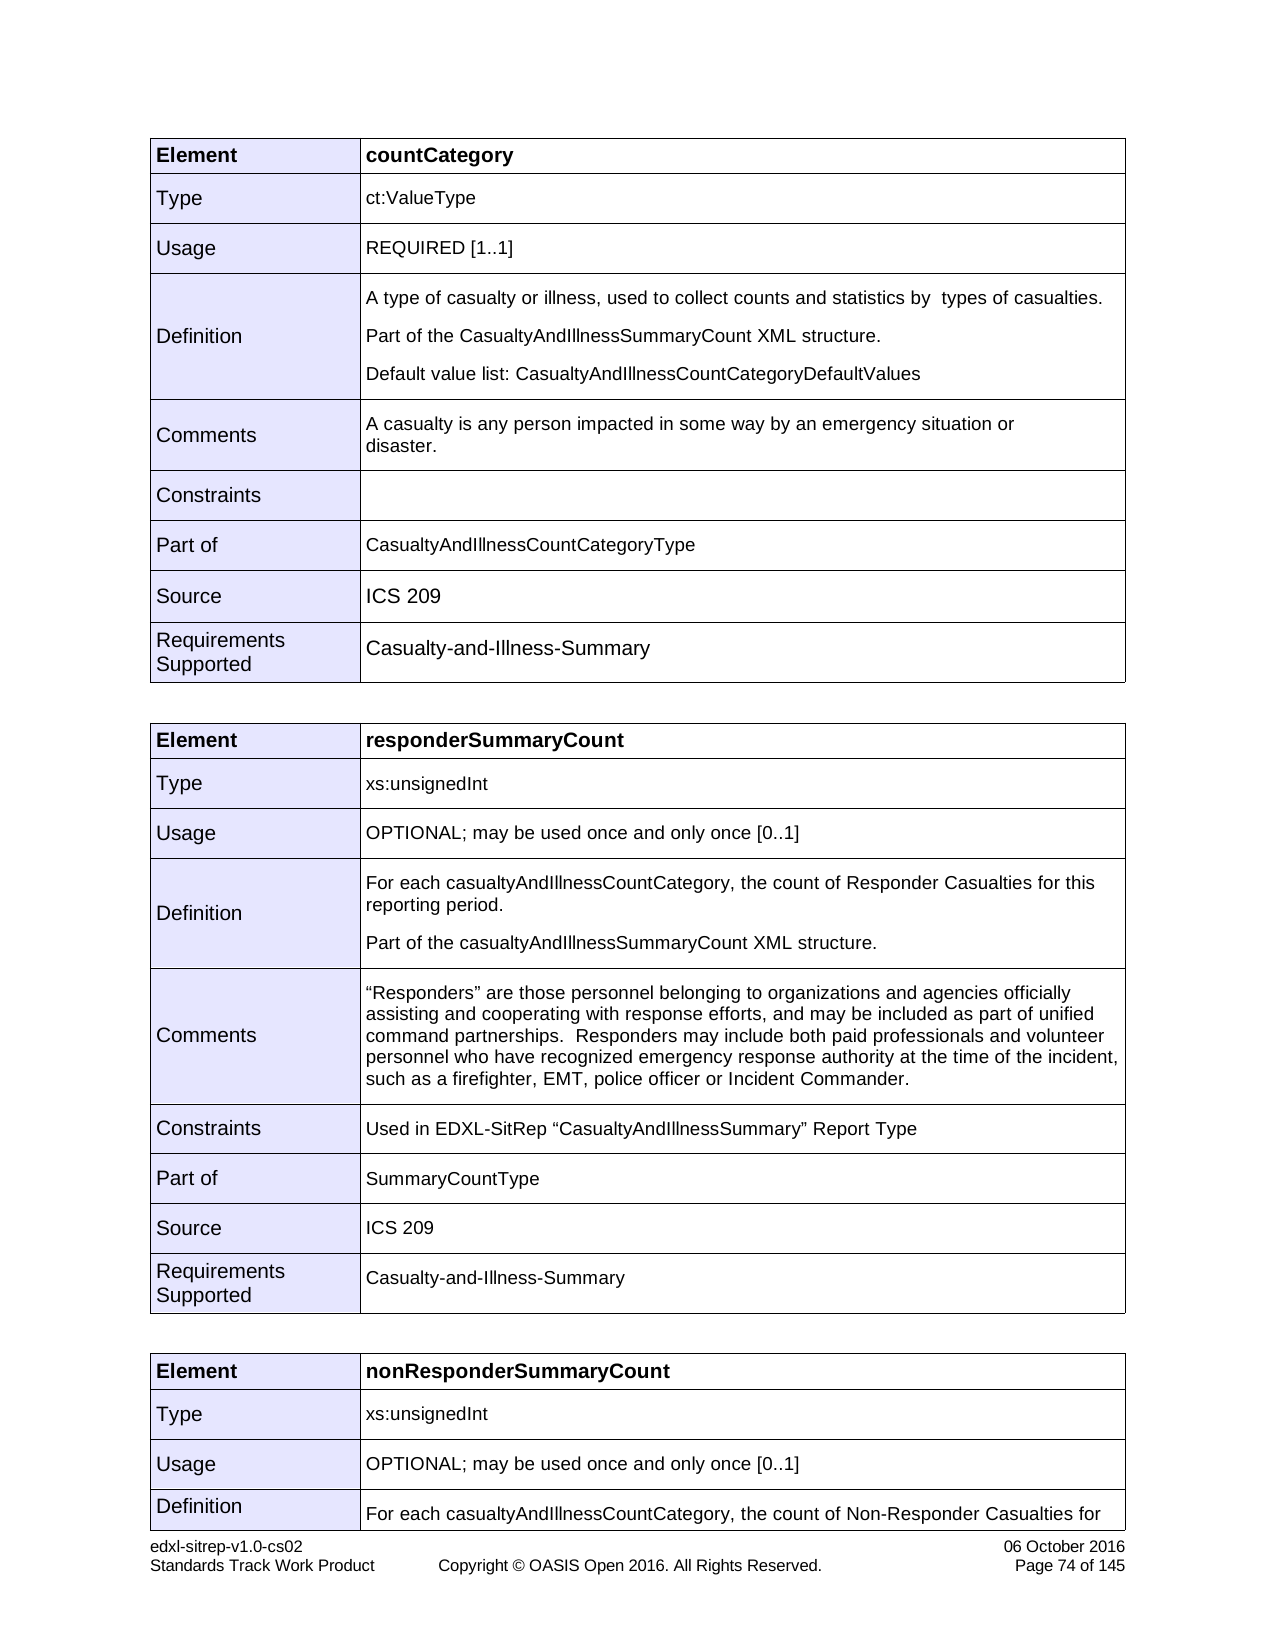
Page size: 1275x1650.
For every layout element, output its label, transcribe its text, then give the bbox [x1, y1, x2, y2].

table_cell SummaryCountType [361, 1154, 1125, 1203]
table_cell Requirements Supported [151, 1254, 360, 1312]
table_cell REQUIRED [1..1] [361, 224, 1125, 273]
table_cell Casualty-and-Illness-Summary [361, 623, 1125, 682]
table_cell OPTIONAL; may be used once and only once [0..1] [361, 809, 1125, 858]
table_cell Casualty-and-Illness-Summary [361, 1254, 1125, 1312]
table_header responderSummaryCount [361, 724, 1125, 758]
table_cell Definition [151, 1490, 360, 1530]
table_cell CasualtyAndIllnessCountCategoryType [361, 521, 1125, 570]
table_cell Usage [151, 809, 360, 858]
table_cell Comments [151, 969, 360, 1103]
table_cell Usage [151, 224, 360, 273]
table_header countCategory [361, 139, 1125, 173]
table_cell ct:ValueType [361, 174, 1125, 223]
table_header Element [151, 139, 360, 173]
table_cell ICS 209 [361, 1204, 1125, 1253]
table_cell Source [151, 571, 360, 622]
table_cell Requirements Supported [151, 623, 360, 682]
table_cell For each casualtyAndIllnessCountCategory, the count of Non-Responder Casualties for [361, 1490, 1125, 1530]
table_cell Source [151, 1204, 360, 1253]
table_cell Definition [151, 859, 360, 967]
table_cell ICS 209 [361, 571, 1125, 622]
table_cell For each casualtyAndIllnessCountCategory, the count of Responder Casualties for this reporting period. Part of the casualtyAndIllnessSummaryCount XML structure. [361, 859, 1125, 967]
table_cell xs:unsignedInt [361, 1390, 1125, 1439]
table_cell Type [151, 759, 360, 808]
table_cell Part of [151, 521, 360, 570]
table_cell A casualty is any person impacted in some way by an emergency situation or disaster. [361, 400, 1125, 470]
table_cell Type [151, 1390, 360, 1439]
table_cell Definition [151, 274, 360, 399]
table_cell A type of casualty or illness, used to collect counts and statistics by types of casualties. Part of the CasualtyAndIllnessSummaryCount XML structure. Default value list: CasualtyAndIllnessCountCategoryDefaultValues [361, 274, 1125, 399]
table_cell Usage [151, 1440, 360, 1488]
table_cell OPTIONAL; may be used once and only once [0..1] [361, 1440, 1125, 1488]
table_cell “Responders” are those personnel belonging to organizations and agencies officially assisting and cooperating with response efforts, and may be included as part of unified command partnerships. Responders may include both paid professionals and volunteer personnel who have recognized emergency response authority at the time of the incident, such as a firefighter, EMT, police officer or Incident Commander. [361, 969, 1125, 1103]
table_header Element [151, 1354, 360, 1389]
table_cell Used in EDXL-SitRep “CasualtyAndIllnessSummary” Report Type [361, 1105, 1125, 1153]
table_cell Part of [151, 1154, 360, 1203]
table_cell xs:unsignedInt [361, 759, 1125, 808]
table_cell [361, 471, 1125, 520]
table_header Element [151, 724, 360, 758]
table_cell Comments [151, 400, 360, 470]
table_cell Constraints [151, 1105, 360, 1153]
table_header nonResponderSummaryCount [361, 1354, 1125, 1389]
table_cell Type [151, 174, 360, 223]
table_cell Constraints [151, 471, 360, 520]
